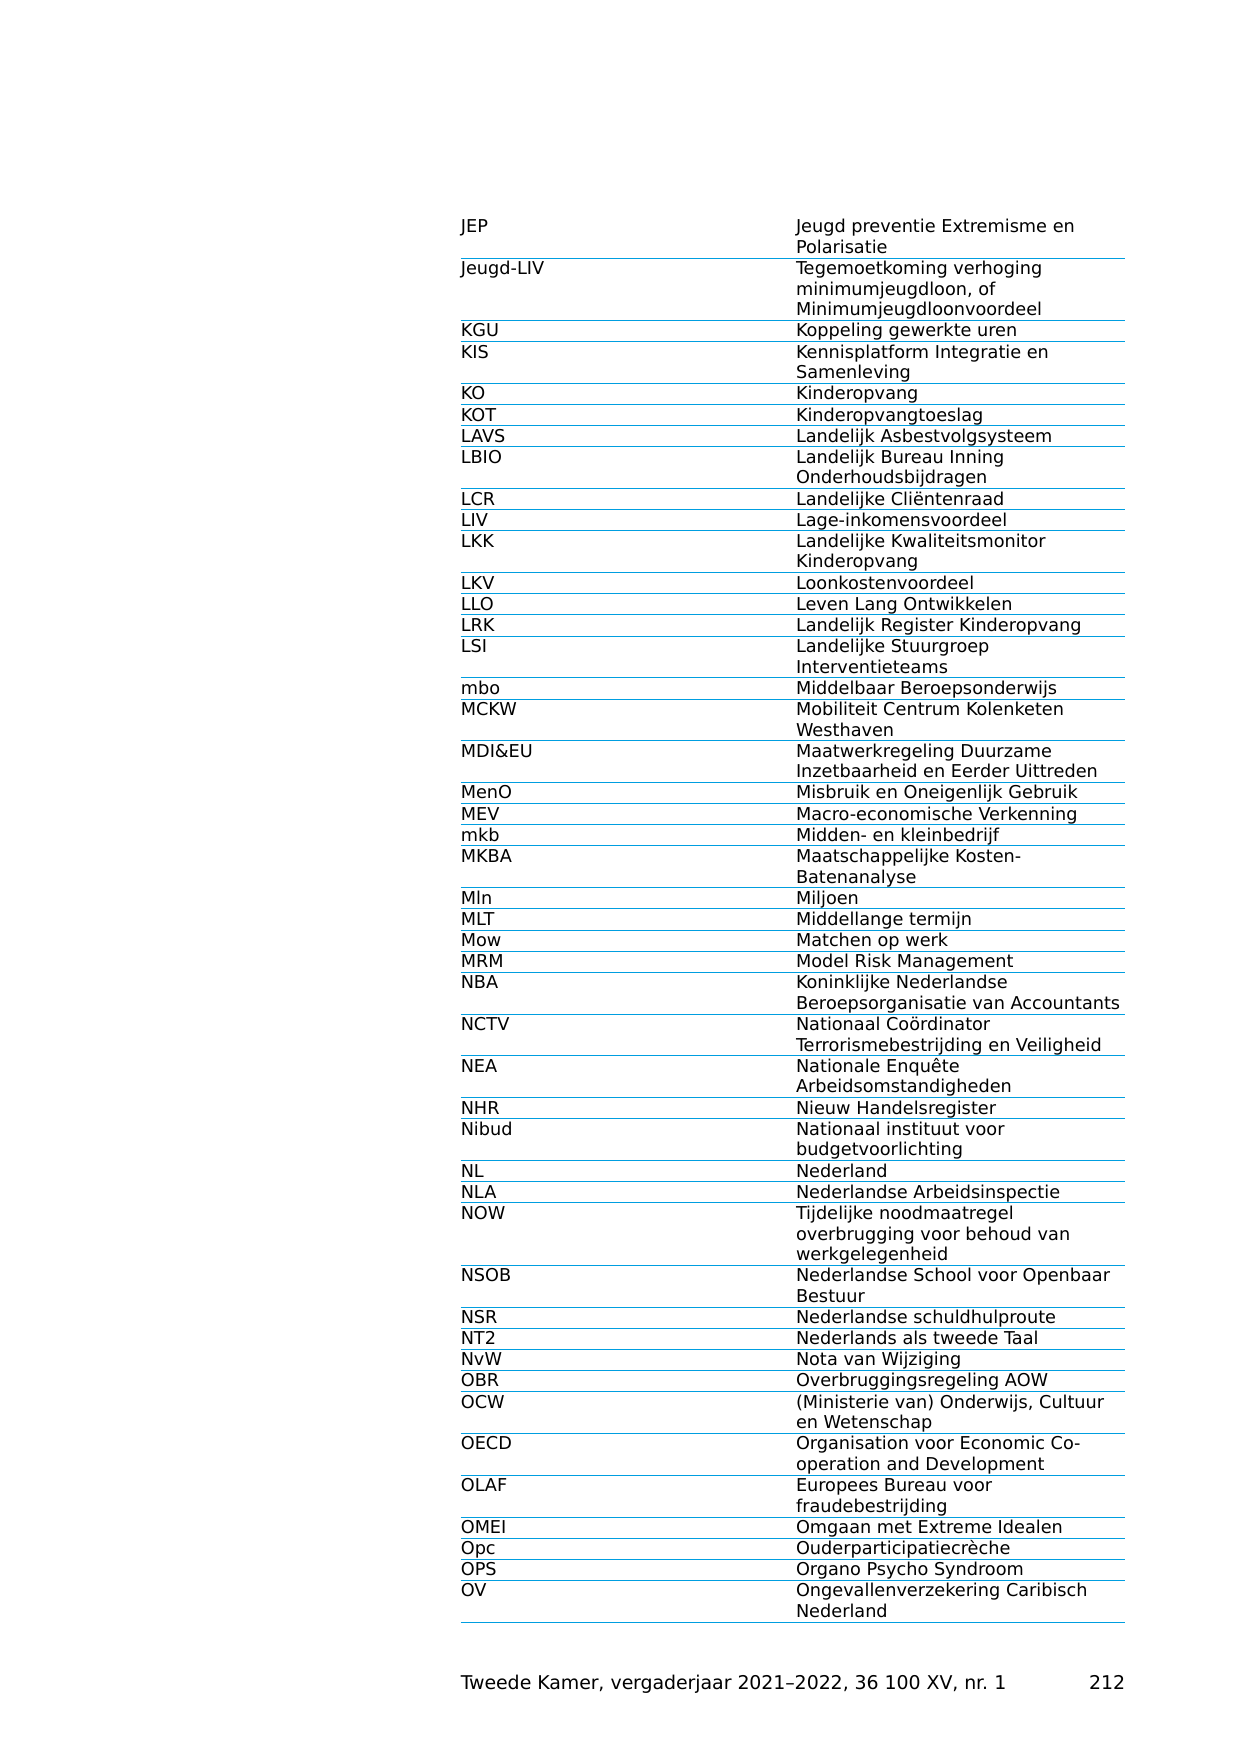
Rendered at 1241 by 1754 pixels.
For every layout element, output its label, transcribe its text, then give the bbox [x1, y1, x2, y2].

table_cell OPS [461, 1560, 793, 1580]
table_cell LSI [461, 637, 793, 677]
table_cell LKK [461, 531, 793, 572]
table_cell Nederland [793, 1161, 1125, 1181]
table_cell OLAF [461, 1476, 793, 1516]
table_cell Europees Bureau voor fraudebestrijding [793, 1476, 1125, 1516]
table_cell Matchen op werk [793, 931, 1125, 951]
table_cell LCR [461, 489, 793, 509]
table_cell NHR [461, 1098, 793, 1118]
table_cell NOW [461, 1203, 793, 1265]
table_cell NSR [461, 1308, 793, 1328]
table_cell Midden- en kleinbedrijf [793, 825, 1125, 845]
table_cell Organo Psycho Syndroom [793, 1560, 1125, 1580]
table_cell Landelijke Kwaliteitsmonitor Kinderopvang [793, 531, 1125, 572]
table_cell Tijdelijke noodmaatregel overbrugging voor behoud van werkgelegenheid [793, 1203, 1125, 1265]
table_cell (Ministerie van) Onderwijs, Cultuur en Wetenschap [793, 1392, 1125, 1433]
table_cell Overbruggingsregeling AOW [793, 1371, 1125, 1391]
table_cell OBR [461, 1371, 793, 1391]
table_cell Macro-economische Verkenning [793, 804, 1125, 824]
table_cell Leven Lang Ontwikkelen [793, 594, 1125, 614]
table_cell LAVS [461, 426, 793, 446]
table_cell JEP [461, 216, 793, 257]
table_cell Nationale Enquête Arbeidsomstandigheden [793, 1056, 1125, 1097]
table_cell KOT [461, 405, 793, 425]
table_cell Mow [461, 931, 793, 951]
table_cell MCKW [461, 700, 793, 740]
table_cell Misbruik en Oneigenlijk Gebruik [793, 783, 1125, 803]
table_cell Tegemoetkoming verhoging minimumjeugdloon, of Minimumjeugdloonvoordeel [793, 259, 1125, 320]
table_cell MDI&EU [461, 741, 793, 782]
table_cell Organisation voor Economic Co-operation and Development [793, 1434, 1125, 1474]
table_cell Ouderparticipatiecrèche [793, 1539, 1125, 1559]
table_cell Nederlands als tweede Taal [793, 1329, 1125, 1349]
table_cell Nederlandse School voor Openbaar Bestuur [793, 1266, 1125, 1306]
table_cell NCTV [461, 1015, 793, 1055]
table_cell Landelijk Asbestvolgsysteem [793, 426, 1125, 446]
table_cell NvW [461, 1350, 793, 1370]
table_cell Opc [461, 1539, 793, 1559]
table_cell MRM [461, 952, 793, 972]
table_cell Loonkostenvoordeel [793, 573, 1125, 593]
table_cell Jeugd preventie Extremisme en Polarisatie [793, 216, 1125, 257]
table_cell OCW [461, 1392, 793, 1433]
table_cell Mln [461, 888, 793, 908]
table_cell Nederlandse Arbeidsinspectie [793, 1182, 1125, 1202]
table_cell MenO [461, 783, 793, 803]
table_cell NSOB [461, 1266, 793, 1306]
table_cell Jeugd-LIV [461, 259, 793, 320]
table_cell Kinderopvang [793, 384, 1125, 404]
table_cell Nota van Wijziging [793, 1350, 1125, 1370]
table_cell LLO [461, 594, 793, 614]
table_cell Nationaal instituut voor budgetvoorlichting [793, 1119, 1125, 1160]
table_cell NT2 [461, 1329, 793, 1349]
table_cell Omgaan met Extreme Idealen [793, 1518, 1125, 1537]
table_cell mkb [461, 825, 793, 845]
table_cell mbo [461, 678, 793, 698]
table_cell Lage-inkomensvoordeel [793, 510, 1125, 530]
table_cell KGU [461, 321, 793, 341]
table_cell Koninklijke Nederlandse Beroepsorganisatie van Accountants [793, 973, 1125, 1013]
table_cell Model Risk Management [793, 952, 1125, 972]
table_cell MLT [461, 909, 793, 929]
table_cell KO [461, 384, 793, 404]
table_cell Maatschappelijke Kosten-Batenanalyse [793, 846, 1125, 887]
table_cell Landelijk Register Kinderopvang [793, 615, 1125, 636]
table_cell Mobiliteit Centrum Kolenketen Westhaven [793, 700, 1125, 740]
table_cell OV [461, 1581, 793, 1622]
table_cell NEA [461, 1056, 793, 1097]
table_cell MKBA [461, 846, 793, 887]
table_cell Koppeling gewerkte uren [793, 321, 1125, 341]
table_cell Nederlandse schuldhulproute [793, 1308, 1125, 1328]
table_cell KIS [461, 342, 793, 383]
table_cell Nationaal Coördinator Terrorismebestrijding en Veiligheid [793, 1015, 1125, 1055]
table_cell NLA [461, 1182, 793, 1202]
table_cell Kennisplatform Integratie en Samenleving [793, 342, 1125, 383]
table_cell Kinderopvangtoeslag [793, 405, 1125, 425]
table_cell Landelijke Stuurgroep Interventieteams [793, 637, 1125, 677]
table_header Tabel 137 Lijst van afkortingen [461, 191, 1125, 216]
table_cell Ongevallenverzekering Caribisch Nederland [793, 1581, 1125, 1622]
table_cell LBIO [461, 447, 793, 488]
table_cell Middellange termijn [793, 909, 1125, 929]
table_cell LIV [461, 510, 793, 530]
table_cell NBA [461, 973, 793, 1013]
table_cell MEV [461, 804, 793, 824]
table_cell OMEI [461, 1518, 793, 1537]
table_cell Landelijk Bureau Inning Onderhoudsbijdragen [793, 447, 1125, 488]
table_cell Nieuw Handelsregister [793, 1098, 1125, 1118]
table_cell OECD [461, 1434, 793, 1474]
table_cell Miljoen [793, 888, 1125, 908]
table_cell LKV [461, 573, 793, 593]
table_cell LRK [461, 615, 793, 636]
table_cell NL [461, 1161, 793, 1181]
table_cell Maatwerkregeling Duurzame Inzetbaarheid en Eerder Uittreden [793, 741, 1125, 782]
table_cell Landelijke Cliëntenraad [793, 489, 1125, 509]
table_cell Middelbaar Beroepsonderwijs [793, 678, 1125, 698]
table_cell Nibud [461, 1119, 793, 1160]
